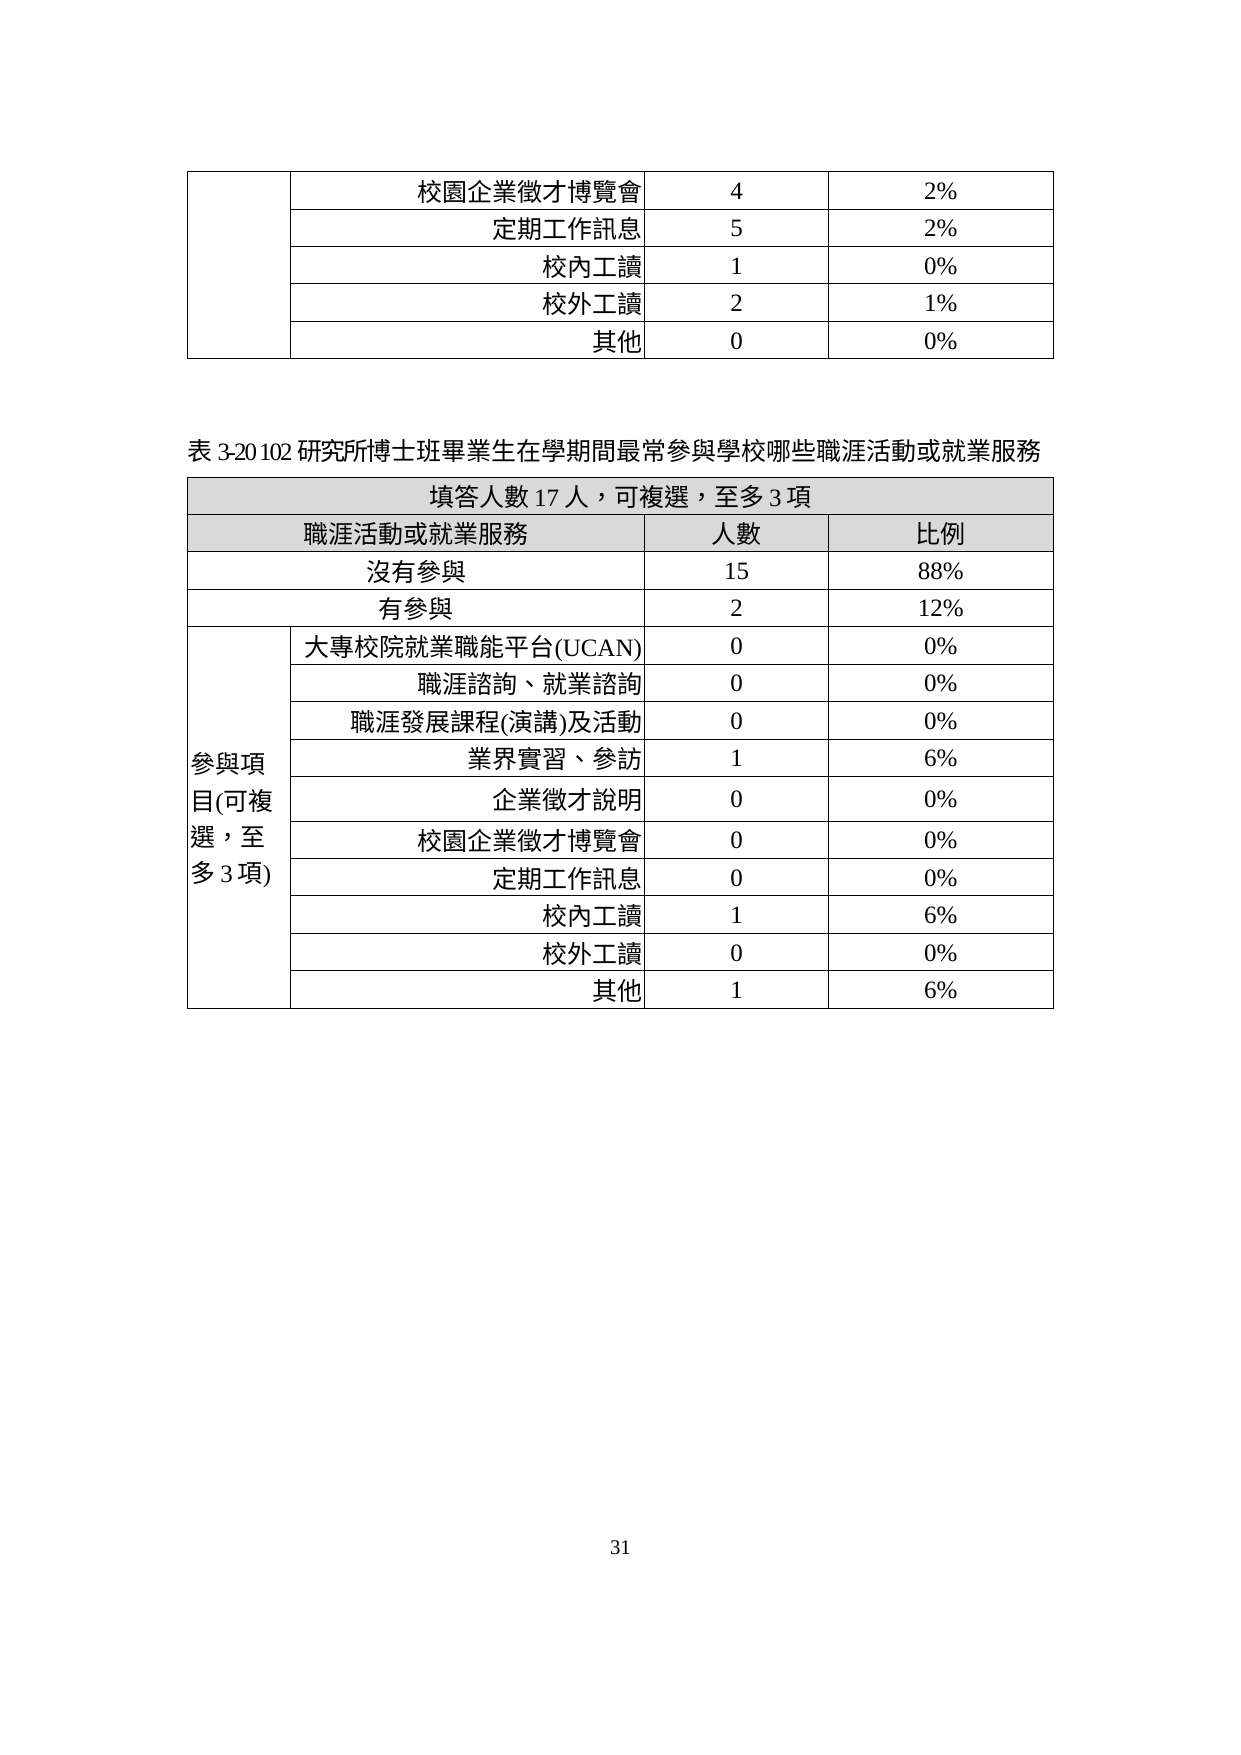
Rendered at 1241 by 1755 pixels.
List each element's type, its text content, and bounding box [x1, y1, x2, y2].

table_cell 0% [829, 247, 1053, 283]
table_cell 0% [829, 859, 1053, 895]
table_cell 5 [645, 210, 828, 246]
table_cell 0 [645, 702, 828, 739]
table_cell 0% [829, 822, 1053, 858]
table_cell 2 [645, 590, 828, 626]
table_cell 比例 [829, 515, 1053, 551]
table_cell 0 [645, 665, 828, 701]
table_cell 4 [645, 172, 828, 208]
table_cell 校園企業徵才博覽會 [291, 822, 644, 858]
table_cell 大專校院就業職能平台(UCAN) [291, 627, 644, 664]
table_cell 0% [829, 934, 1053, 970]
text 表3-20 102研究所博士班畢業生在學期間最常參與學校哪些職涯活動或就業服務 [187, 431, 1053, 467]
table_cell 定期工作訊息 [291, 210, 644, 246]
table_cell 定期工作訊息 [291, 859, 644, 895]
table_cell 0 [645, 777, 828, 821]
table_cell 1 [645, 247, 828, 283]
table_cell 0 [645, 822, 828, 858]
table_cell 0 [645, 859, 828, 895]
table_cell 2 [645, 284, 828, 321]
table_cell 2% [829, 210, 1053, 246]
table_cell 職涯活動或就業服務 [188, 515, 644, 551]
table_cell 1% [829, 284, 1053, 321]
table_cell 0% [829, 777, 1053, 821]
table_cell 企業徵才說明 [291, 777, 644, 821]
table_cell 0 [645, 322, 828, 358]
table_cell 0 [645, 934, 828, 970]
table_cell 校園企業徵才博覽會 [291, 172, 644, 208]
table_cell 1 [645, 740, 828, 776]
table_cell 沒有參與 [188, 552, 644, 589]
table_cell 職涯諮詢、就業諮詢 [291, 665, 644, 701]
table_cell 職涯發展課程(演講)及活動 [291, 702, 644, 739]
table_cell 校內工讀 [291, 896, 644, 933]
table_cell 2% [829, 172, 1053, 208]
table_cell 其他 [291, 971, 644, 1008]
table_cell 1 [645, 896, 828, 933]
table_cell 6% [829, 896, 1053, 933]
table_cell 參與項目(可複選，至多3項) [188, 627, 290, 1008]
table_cell 校外工讀 [291, 284, 644, 321]
table_cell 6% [829, 740, 1053, 776]
table_header 填答人數17人，可複選，至多3項 [188, 478, 1053, 514]
table_cell 業界實習、參訪 [291, 740, 644, 776]
table_cell 校外工讀 [291, 934, 644, 970]
table_cell 0 [645, 627, 828, 664]
table_cell [188, 172, 290, 358]
table_cell 人數 [645, 515, 828, 551]
table_cell 6% [829, 971, 1053, 1008]
table_cell 0% [829, 322, 1053, 358]
table_cell 12% [829, 590, 1053, 626]
table_cell 1 [645, 971, 828, 1008]
table_cell 0% [829, 627, 1053, 664]
table_cell 有參與 [188, 590, 644, 626]
table_cell 校內工讀 [291, 247, 644, 283]
table_cell 88% [829, 552, 1053, 589]
table_cell 15 [645, 552, 828, 589]
table_cell 其他 [291, 322, 644, 358]
table_cell 0% [829, 702, 1053, 739]
table_cell 0% [829, 665, 1053, 701]
